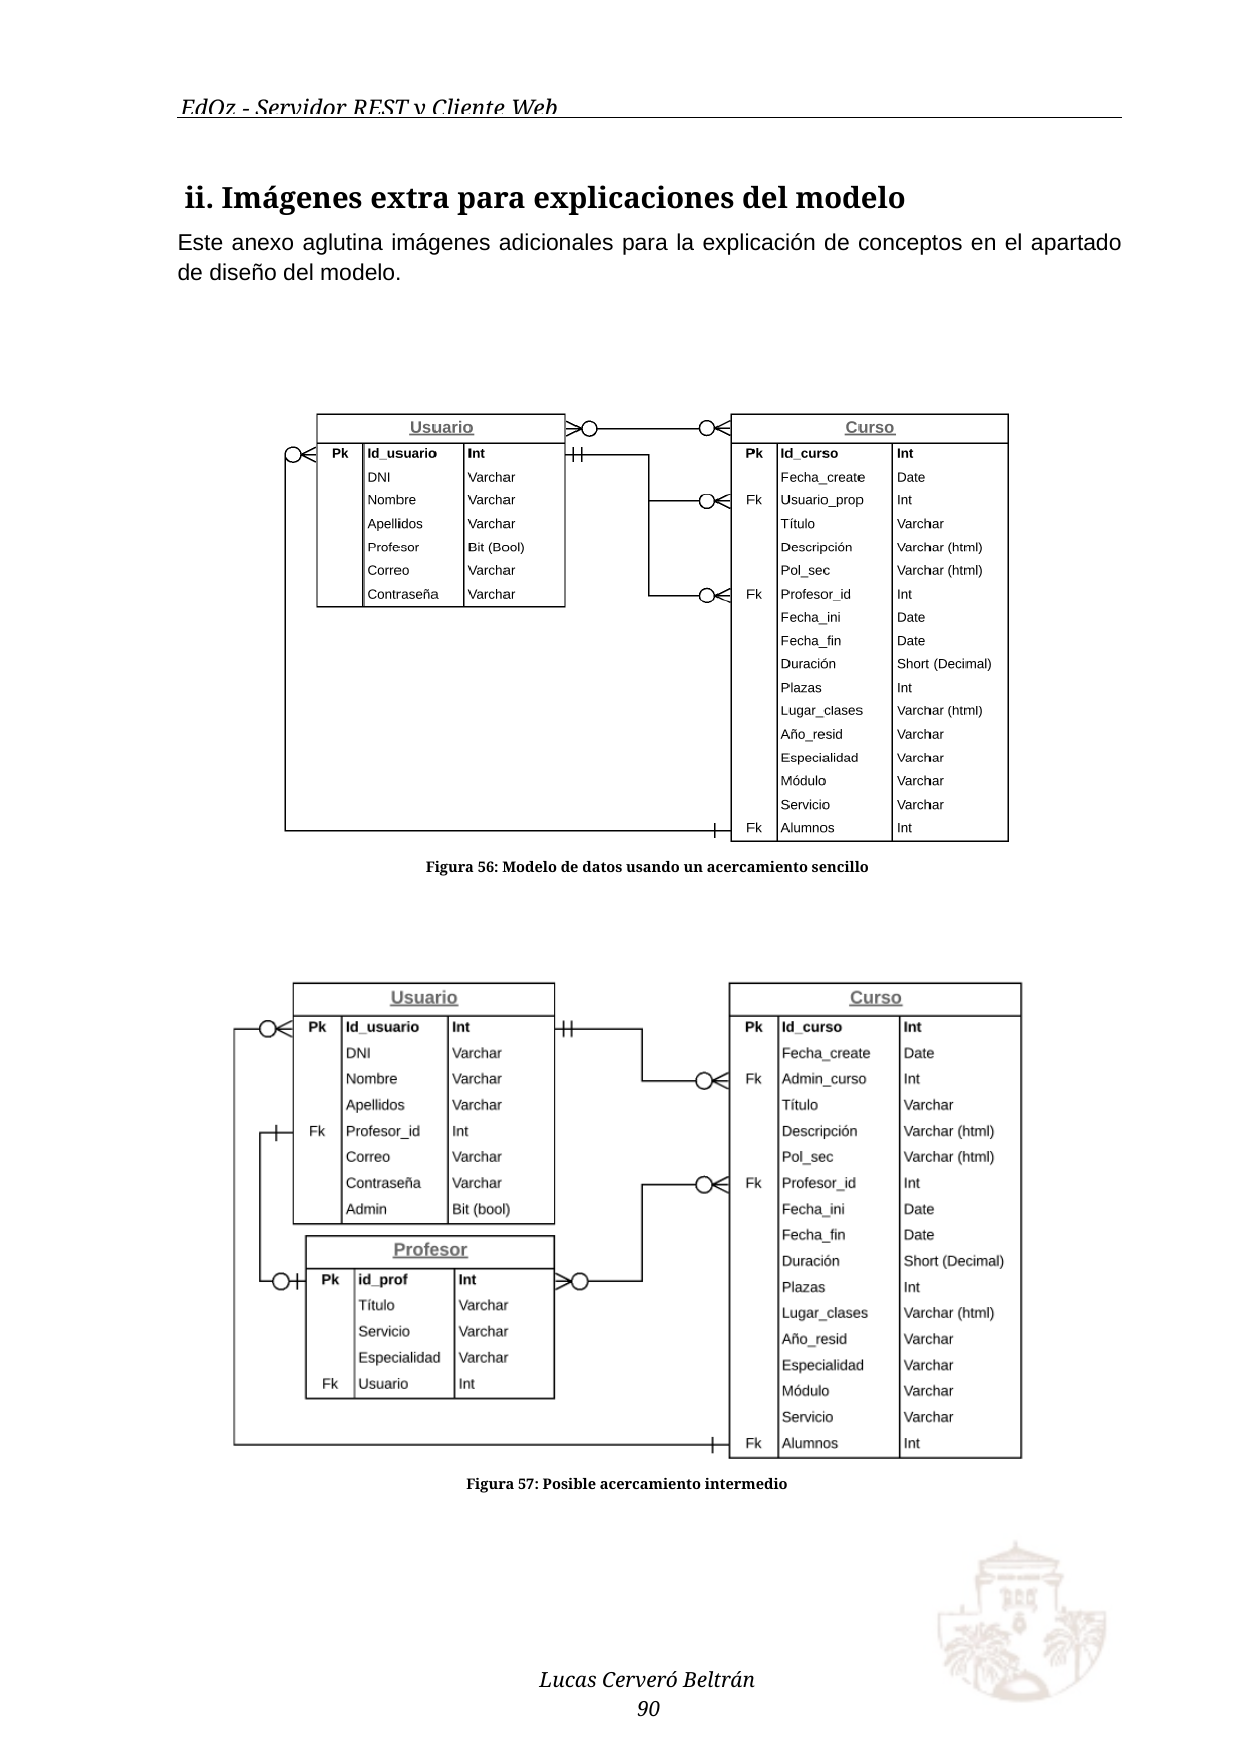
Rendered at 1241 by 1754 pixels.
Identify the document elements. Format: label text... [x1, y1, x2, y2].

list Este anexo aglutina imágenes adicionales para la explicación de conceptos en el apartado de diseño del modelo. [177, 228, 1122, 285]
picture [258, 389, 1037, 853]
list Imágenes extra para explicaciones del modelo [177, 177, 1122, 217]
text Figura 56: Modelo de datos usando un acercamiento sencillo [242, 853, 1053, 877]
picture [193, 947, 1060, 1470]
text Figura 57: Posible acercamiento intermedio [194, 1470, 1060, 1493]
